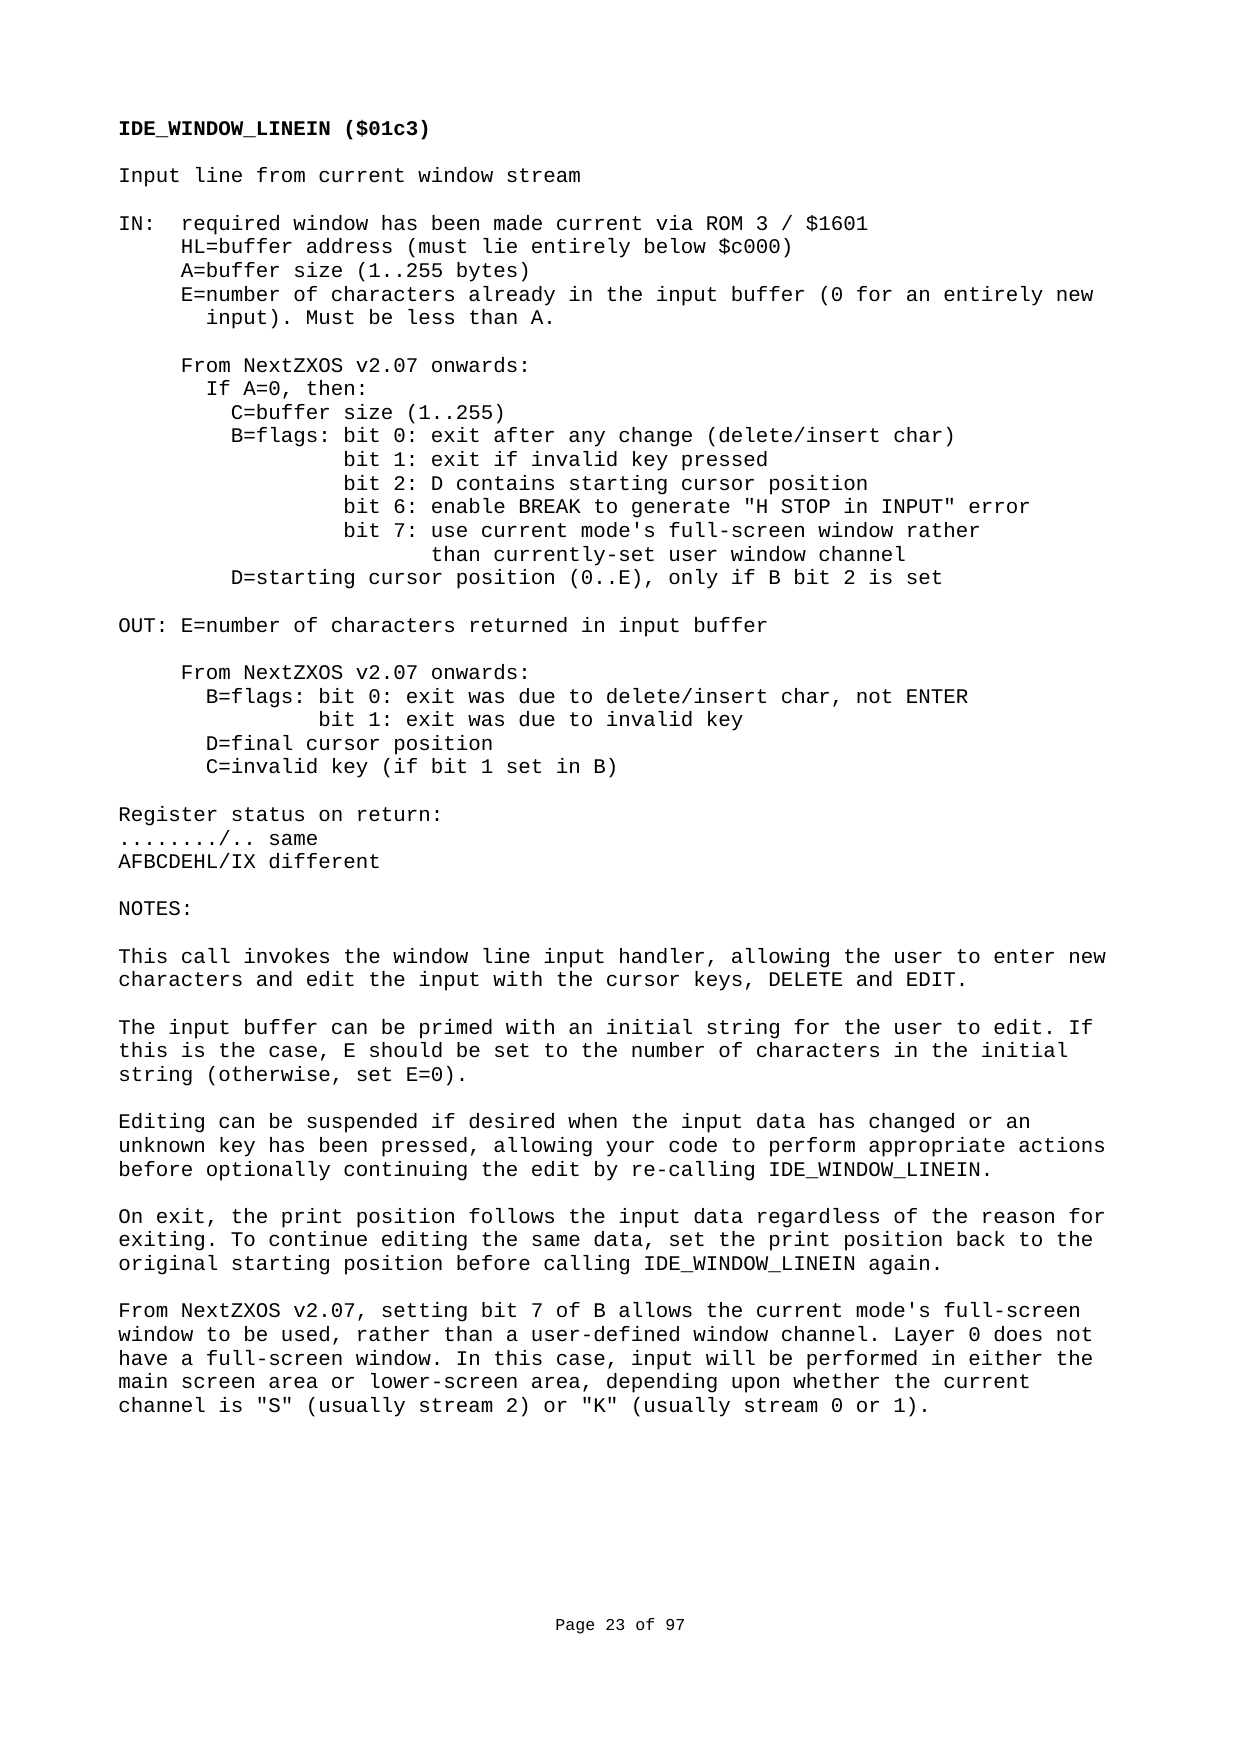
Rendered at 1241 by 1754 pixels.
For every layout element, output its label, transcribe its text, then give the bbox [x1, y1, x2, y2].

text C=buffer size (1..255) [118, 402, 1122, 426]
text AFBCDEHL/IX different [118, 851, 1122, 875]
text bit 7: use current mode's full-screen window rather [118, 520, 1122, 544]
text If A=0, then: [118, 378, 1122, 402]
text IN: required window has been made current via ROM 3 / $1601 [118, 213, 1122, 236]
text Editing can be suspended if desired when the input data has changed or an unknown key has been pressed, allowing your code to perform appropriate actions before optionally continuing the edit by re-calling IDE_WINDOW_LINEIN. [118, 1111, 1122, 1182]
text B=flags: bit 0: exit after any change (delete/insert char) [118, 426, 1122, 449]
text Register status on return: [118, 804, 1122, 827]
text B=flags: bit 0: exit was due to delete/insert char, not ENTER [118, 686, 1122, 709]
text bit 6: enable BREAK to generate "H STOP in INPUT" error [118, 496, 1122, 520]
text ......../.. same [118, 827, 1122, 851]
text C=invalid key (if bit 1 set in B) [118, 757, 1122, 780]
text bit 1: exit if invalid key pressed [118, 449, 1122, 473]
text From NextZXOS v2.07 onwards: [118, 662, 1122, 686]
text The input buffer can be primed with an initial string for the user to edit. If this is the case, E should be set to the number of characters in the initial string (otherwise, set E=0). [118, 1017, 1122, 1088]
text IDE_WINDOW_LINEIN ($01c3) [118, 118, 1122, 142]
text This call invokes the window line input handler, allowing the user to enter new characters and edit the input with the cursor keys, DELETE and EDIT. [118, 946, 1122, 993]
text input). Must be less than A. [118, 307, 1122, 331]
text Input line from current window stream [118, 165, 1122, 189]
text On exit, the print position follows the input data regardless of the reason for exiting. To continue editing the same data, set the print position back to the original starting position before calling IDE_WINDOW_LINEIN again. [118, 1206, 1122, 1277]
text E=number of characters already in the input buffer (0 for an entirely new [118, 284, 1122, 307]
text D=final cursor position [118, 733, 1122, 757]
text From NextZXOS v2.07 onwards: [118, 354, 1122, 378]
text A=buffer size (1..255 bytes) [118, 260, 1122, 284]
text From NextZXOS v2.07, setting bit 7 of B allows the current mode's full-screen window to be used, rather than a user-defined window channel. Layer 0 does not have a full-screen window. In this case, input will be performed in either the main screen area or lower-screen area, depending upon whether the current channel is "S" (usually stream 2) or "K" (usually stream 0 or 1). [118, 1300, 1122, 1419]
text bit 2: D contains starting cursor position [118, 473, 1122, 496]
text OUT: E=number of characters returned in input buffer [118, 615, 1122, 638]
text NOTES: [118, 898, 1122, 922]
text bit 1: exit was due to invalid key [118, 709, 1122, 733]
text HL=buffer address (must lie entirely below $c000) [118, 236, 1122, 260]
text D=starting cursor position (0..E), only if B bit 2 is set [118, 567, 1122, 591]
text than currently-set user window channel [118, 544, 1122, 567]
